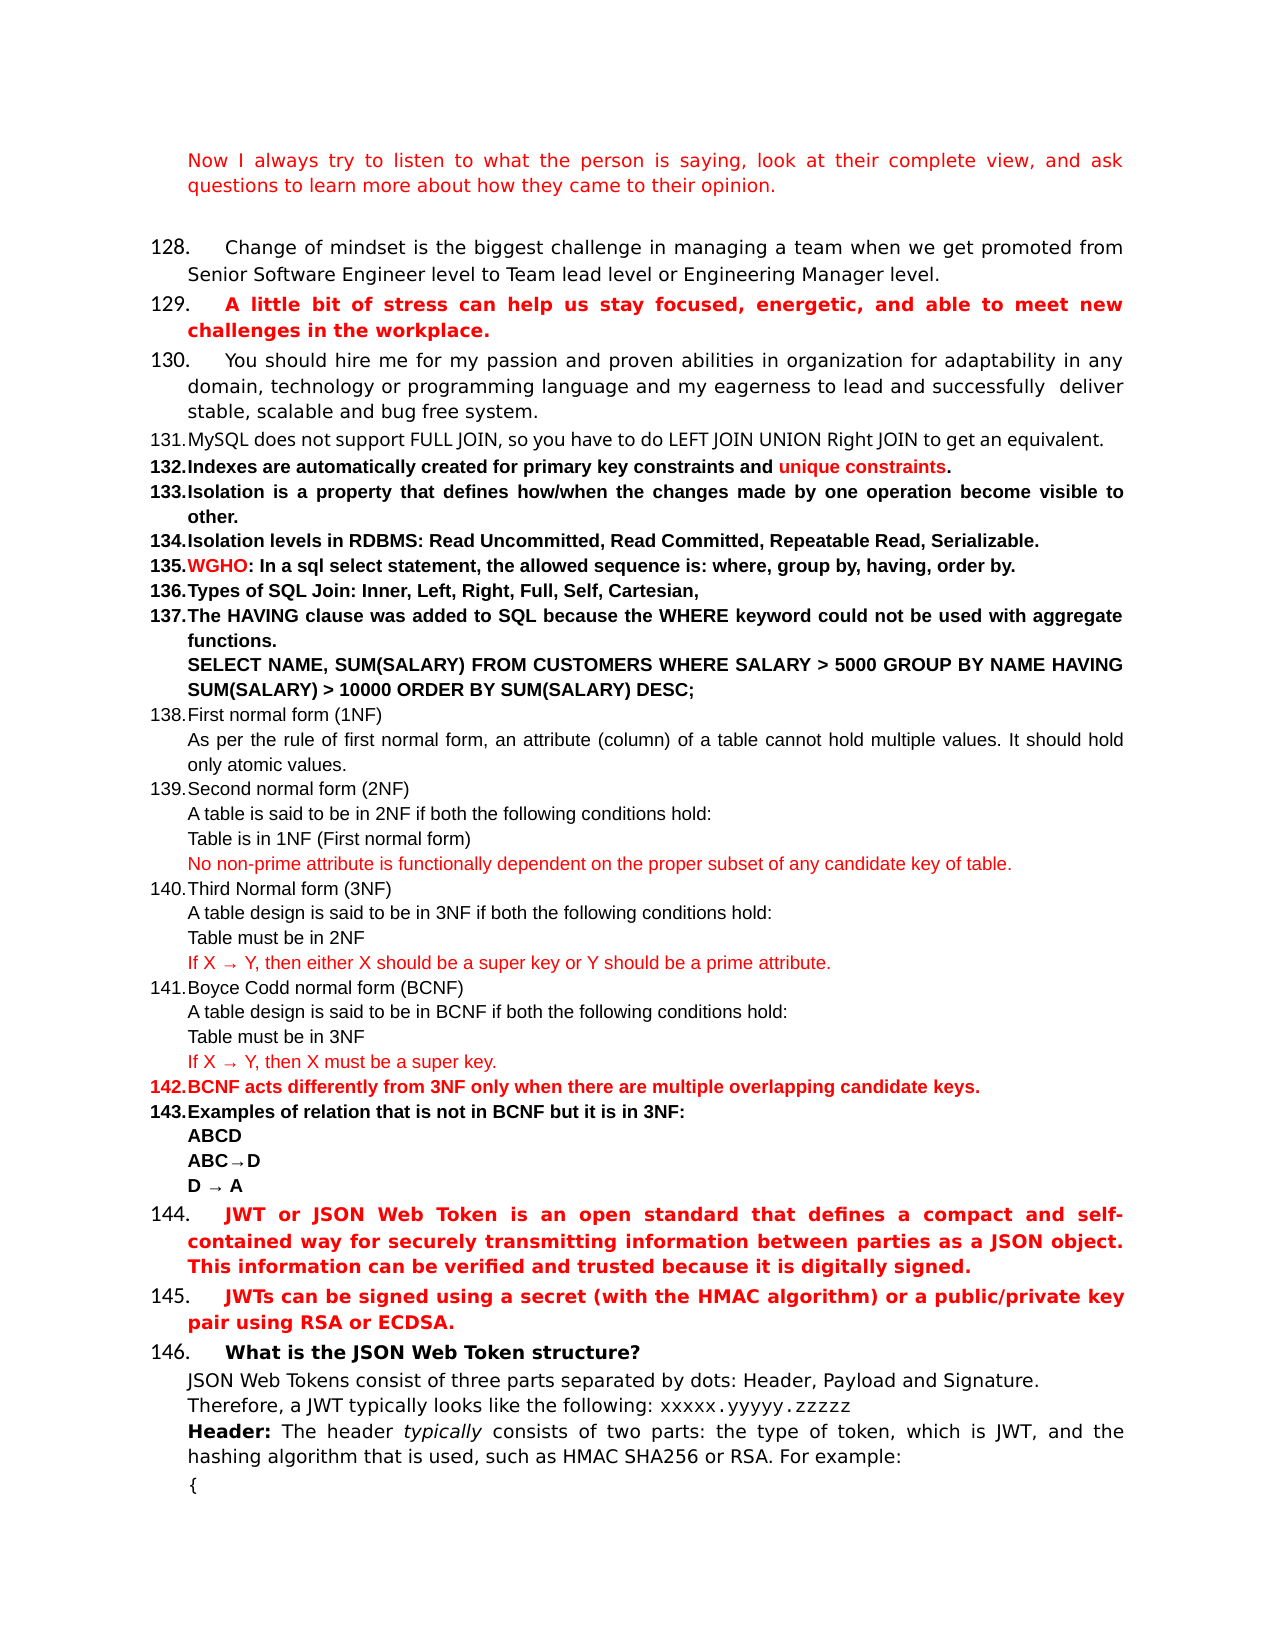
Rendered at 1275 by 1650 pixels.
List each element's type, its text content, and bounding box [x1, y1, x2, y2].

list Isolation is a property that defines how/when the changes made by one operation become visible to other. [150, 481, 1125, 527]
list Boyce Codd normal form (BCNF) [150, 976, 1125, 998]
list JWTs can be signed using a secret (with the HMAC algorithm) or a public/private key pair using RSA or ECDSA. [150, 1281, 1125, 1334]
list Change of mindset is the biggest challenge in managing a team when we get promoted from Senior Software Engineer level to Team lead level or Engineering Manager level. [150, 232, 1125, 286]
list As per the rule of first normal form, an attribute (column) of a table cannot hold multiple values. It should hold only atomic values. [150, 728, 1125, 775]
list The HAVING clause was added to SQL because the WHERE keyword could not be used with aggregate functions. [150, 604, 1125, 651]
list WGHO: In a sql select statement, the allowed sequence is: where, group by, having, order by. [150, 555, 1125, 577]
list BCNF acts differently from 3NF only when there are multiple overlapping candidate keys. [150, 1076, 1125, 1097]
list Types of SQL Join: Inner, Left, Right, Full, Self, Cartesian, [150, 580, 1125, 601]
list Now I always try to listen to what the person is saying, look at their complete view, and ask questions to learn more about how they came to their opinion. [150, 150, 1125, 197]
list JSON Web Tokens consist of three parts separated by dots: Header, Payload and Signature. [150, 1369, 1125, 1391]
list A table design is said to be in BCNF if both the following conditions hold: [150, 1001, 1125, 1023]
list Second normal form (2NF) [150, 778, 1125, 800]
list ABC→D [150, 1150, 1125, 1172]
list A table is said to be in 2NF if both the following conditions hold: [150, 803, 1125, 824]
list What is the JSON Web Token structure? [150, 1337, 1125, 1365]
list D → A [150, 1175, 1125, 1196]
list Third Normal form (3NF) [150, 877, 1125, 899]
list Therefore, a JWT typically looks like the following: xxxxx.yyyyy.zzzzz [150, 1395, 1125, 1418]
list No non-prime attribute is functionally dependent on the proper subset of any candidate key of table. [150, 852, 1125, 874]
list Indexes are automatically created for primary key constraints and unique constraints. [150, 456, 1125, 477]
list If X → Y, then X must be a super key. [150, 1051, 1125, 1072]
list First normal form (1NF) [150, 704, 1125, 725]
list A table design is said to be in 3NF if both the following conditions hold: [150, 902, 1125, 924]
list You should hire me for my passion and proven abilities in organization for adaptability in any domain, technology or programming language and my eagerness to lead and successfully deliver stable, scalable and bug free system. [150, 345, 1125, 423]
list Table must be in 3NF [150, 1026, 1125, 1048]
list Isolation levels in RDBMS: Read Uncommitted, Read Committed, Repeatable Read, Serializable. [150, 530, 1125, 552]
list ABCD [150, 1125, 1125, 1147]
list Examples of relation that is not in BCNF but it is in 3NF: [150, 1100, 1125, 1122]
list A little bit of stress can help us stay focused, energetic, and able to meet new challenges in the workplace. [150, 289, 1125, 342]
list JWT or JSON Web Token is an open standard that defines a compact and self-contained way for securely transmitting information between parties as a JSON object. This information can be verified and trusted because it is digitally signed. [150, 1199, 1125, 1278]
list Table must be in 2NF [150, 927, 1125, 948]
list { [150, 1471, 1125, 1497]
list Header: The header typically consists of two parts: the type of token, which is JWT, and the hashing algorithm that is used, such as HMAC SHA256 or RSA. For example: [150, 1421, 1125, 1468]
list If X → Y, then either X should be a super key or Y should be a prime attribute. [150, 952, 1125, 973]
list MySQL does not support FULL JOIN, so you have to do LEFT JOIN UNION Right JOIN to get an equivalent. [150, 427, 1125, 452]
list Table is in 1NF (First normal form) [150, 828, 1125, 849]
list SELECT NAME, SUM(SALARY) FROM CUSTOMERS WHERE SALARY > 5000 GROUP BY NAME HAVING SUM(SALARY) > 10000 ORDER BY SUM(SALARY) DESC; [150, 654, 1125, 701]
